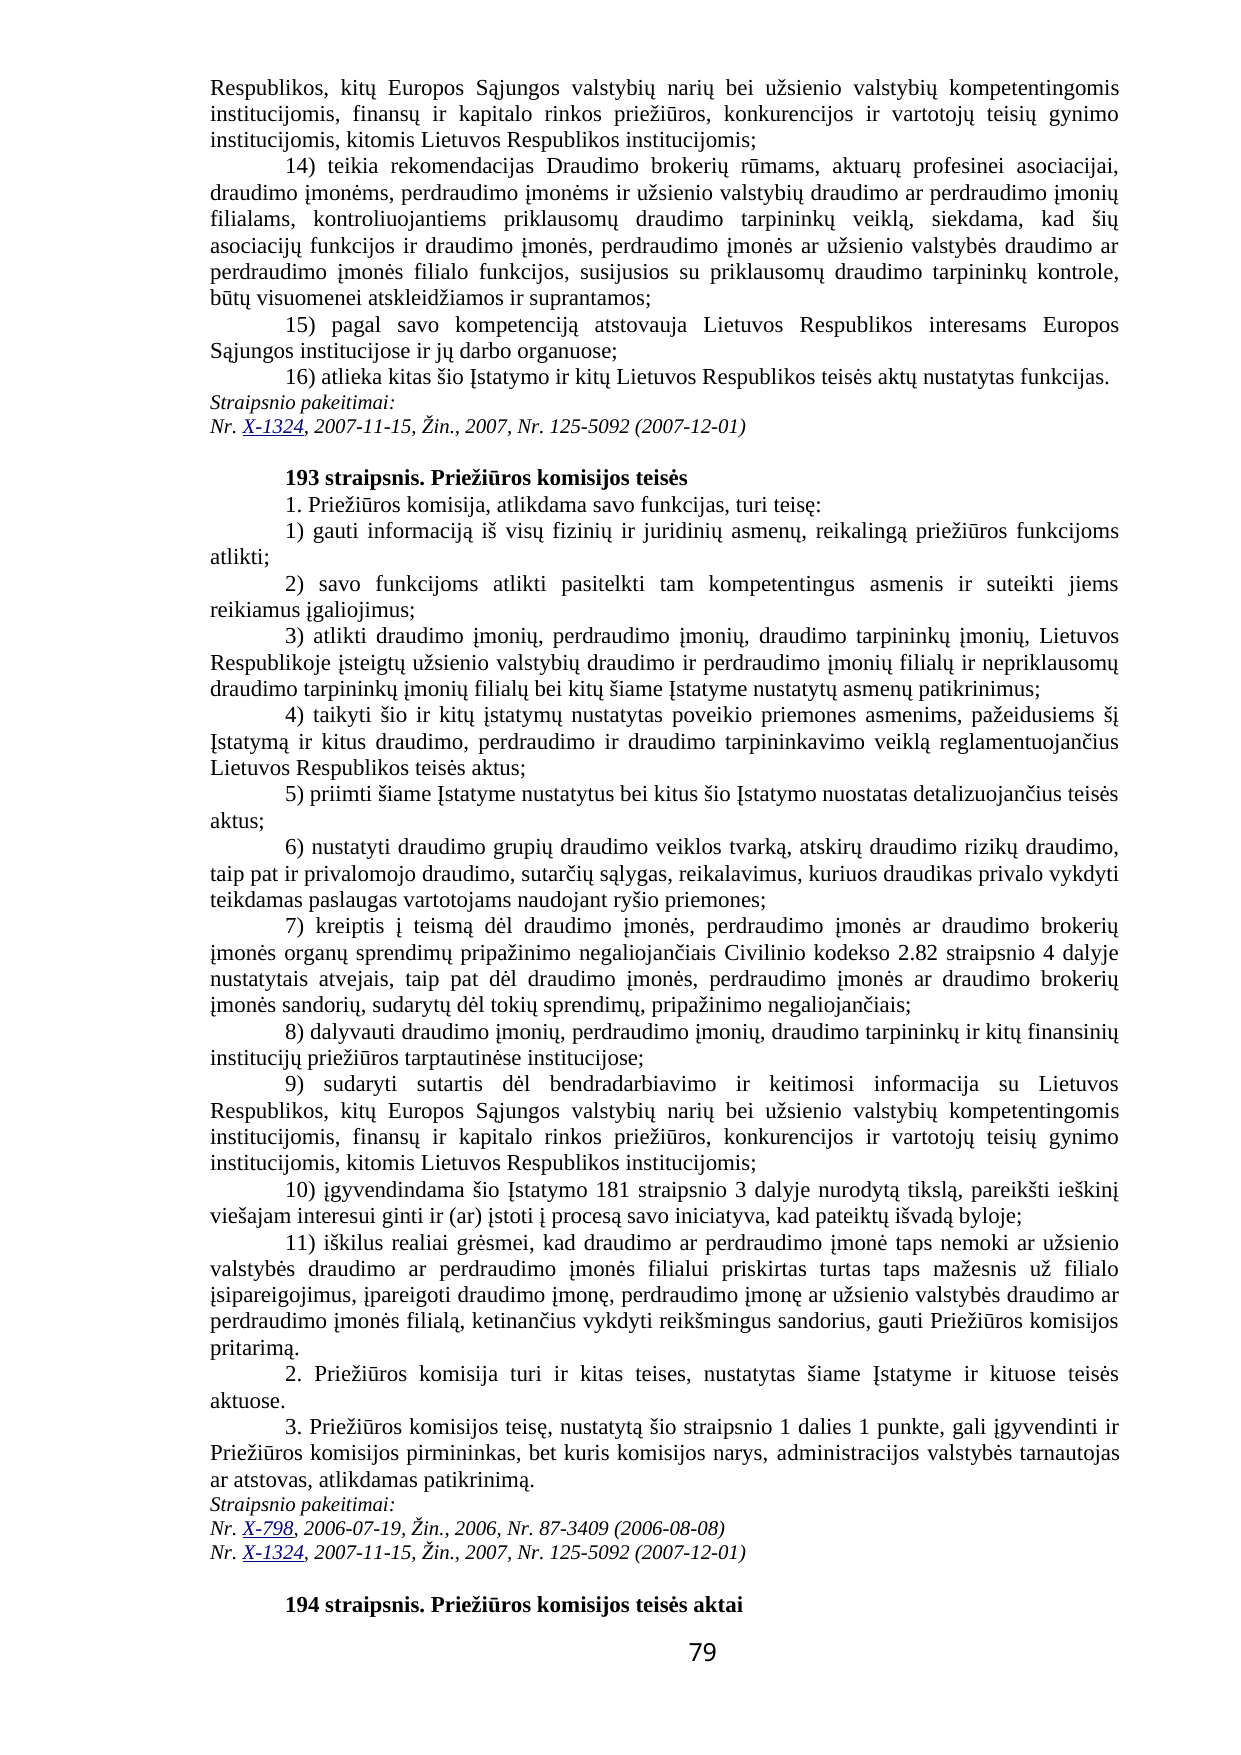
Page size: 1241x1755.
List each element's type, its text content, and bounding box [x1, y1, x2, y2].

text Nr. X-798, 2006-07-19, Žin., 2006, Nr. 87-3409 (2006-08-08) [210, 1516, 1120, 1540]
text 14) teikia rekomendacijas Draudimo brokerių rūmams, aktuarų profesinei asociacijai, draudimo įmonėms, perdraudimo įmonėms ir užsienio valstybių draudimo ar perdraudimo įmonių filialams, kontroliuojantiems priklausomų draudimo tarpininkų veiklą, siekdama, kad šių asociacijų funkcijos ir draudimo įmonės, perdraudimo įmonės ar užsienio valstybės draudimo ar perdraudimo įmonės filialo funkcijos, susijusios su priklausomų draudimo tarpininkų kontrole, būtų visuomenei atskleidžiamos ir suprantamos; [210, 153, 1120, 311]
text 4) taikyti šio ir kitų įstatymų nustatytas poveikio priemones asmenims, pažeidusiems šį Įstatymą ir kitus draudimo, perdraudimo ir draudimo tarpininkavimo veiklą reglamentuojančius Lietuvos Respublikos teisės aktus; [210, 701, 1120, 781]
text 7) kreiptis į teismą dėl draudimo įmonės, perdraudimo įmonės ar draudimo brokerių įmonės organų sprendimų pripažinimo negaliojančiais Civilinio kodekso 2.82 straipsnio 4 dalyje nustatytais atvejais, taip pat dėl draudimo įmonės, perdraudimo įmonės ar draudimo brokerių įmonės sandorių, sudarytų dėl tokių sprendimų, pripažinimo negaliojančiais; [210, 912, 1120, 1018]
text 16) atlieka kitas šio Įstatymo ir kitų Lietuvos Respublikos teisės aktų nustatytas funkcijas. [210, 363, 1120, 390]
text 5) priimti šiame Įstatyme nustatytus bei kitus šio Įstatymo nuostatas detalizuojančius teisės aktus; [210, 781, 1120, 833]
text 2) savo funkcijoms atlikti pasitelkti tam kompetentingus asmenis ir suteikti jiems reikiamus įgaliojimus; [210, 570, 1120, 622]
text 3. Priežiūros komisijos teisę, nustatytą šio straipsnio 1 dalies 1 punkte, gali įgyvendinti ir Priežiūros komisijos pirmininkas, bet kuris komisijos narys, administracijos valstybės tarnautojas ar atstovas, atlikdamas patikrinimą. [210, 1413, 1120, 1492]
text 9) sudaryti sutartis dėl bendradarbiavimo ir keitimosi informacija su Lietuvos Respublikos, kitų Europos Sąjungos valstybių narių bei užsienio valstybių kompetentingomis institucijomis, finansų ir kapitalo rinkos priežiūros, konkurencijos ir vartotojų teisių gynimo institucijomis, kitomis Lietuvos Respublikos institucijomis; [210, 1070, 1120, 1176]
text 8) dalyvauti draudimo įmonių, perdraudimo įmonių, draudimo tarpininkų ir kitų finansinių institucijų priežiūros tarptautinėse institucijose; [210, 1018, 1120, 1070]
text Nr. X-1324, 2007-11-15, Žin., 2007, Nr. 125-5092 (2007-12-01) [210, 1540, 1120, 1564]
text Respublikos, kitų Europos Sąjungos valstybių narių bei užsienio valstybių kompetentingomis institucijomis, finansų ir kapitalo rinkos priežiūros, konkurencijos ir vartotojų teisių gynimo institucijomis, kitomis Lietuvos Respublikos institucijomis; [210, 73, 1120, 153]
text Straipsnio pakeitimai: [210, 390, 1120, 414]
subtitle 2. Priežiūros komisija turi ir kitas teises, nustatytas šiame Įstatyme ir kituose teisės aktuose. [210, 1360, 1120, 1413]
subtitle 193 straipsnis. Priežiūros komisijos teisės [210, 464, 1120, 491]
subtitle 1. Priežiūros komisija, atlikdama savo funkcijas, turi teisę: [210, 491, 1120, 517]
text 15) pagal savo kompetenciją atstovauja Lietuvos Respublikos interesams Europos Sąjungos institucijose ir jų darbo organuose; [210, 311, 1120, 363]
text 1) gauti informaciją iš visų fizinių ir juridinių asmenų, reikalingą priežiūros funkcijoms atlikti; [210, 517, 1120, 570]
subtitle 194 straipsnis. Priežiūros komisijos teisės aktai [210, 1591, 1120, 1617]
text 6) nustatyti draudimo grupių draudimo veiklos tvarką, atskirų draudimo rizikų draudimo, taip pat ir privalomojo draudimo, sutarčių sąlygas, reikalavimus, kuriuos draudikas privalo vykdyti teikdamas paslaugas vartotojams naudojant ryšio priemones; [210, 833, 1120, 912]
text Nr. X-1324, 2007-11-15, Žin., 2007, Nr. 125-5092 (2007-12-01) [210, 414, 1120, 438]
text 11) iškilus realiai grėsmei, kad draudimo ar perdraudimo įmonė taps nemoki ar užsienio valstybės draudimo ar perdraudimo įmonės filialui priskirtas turtas taps mažesnis už filialo įsipareigojimus, įpareigoti draudimo įmonę, perdraudimo įmonę ar užsienio valstybės draudimo ar perdraudimo įmonės filialą, ketinančius vykdyti reikšmingus sandorius, gauti Priežiūros komisijos pritarimą. [210, 1228, 1120, 1360]
text 3) atlikti draudimo įmonių, perdraudimo įmonių, draudimo tarpininkų įmonių, Lietuvos Respublikoje įsteigtų užsienio valstybių draudimo ir perdraudimo įmonių filialų ir nepriklausomų draudimo tarpininkų įmonių filialų bei kitų šiame Įstatyme nustatytų asmenų patikrinimus; [210, 622, 1120, 701]
text 10) įgyvendindama šio Įstatymo 181 straipsnio 3 dalyje nurodytą tikslą, pareikšti ieškinį viešajam interesui ginti ir (ar) įstoti į procesą savo iniciatyva, kad pateiktų išvadą byloje; [210, 1176, 1120, 1228]
text Straipsnio pakeitimai: [210, 1492, 1120, 1516]
